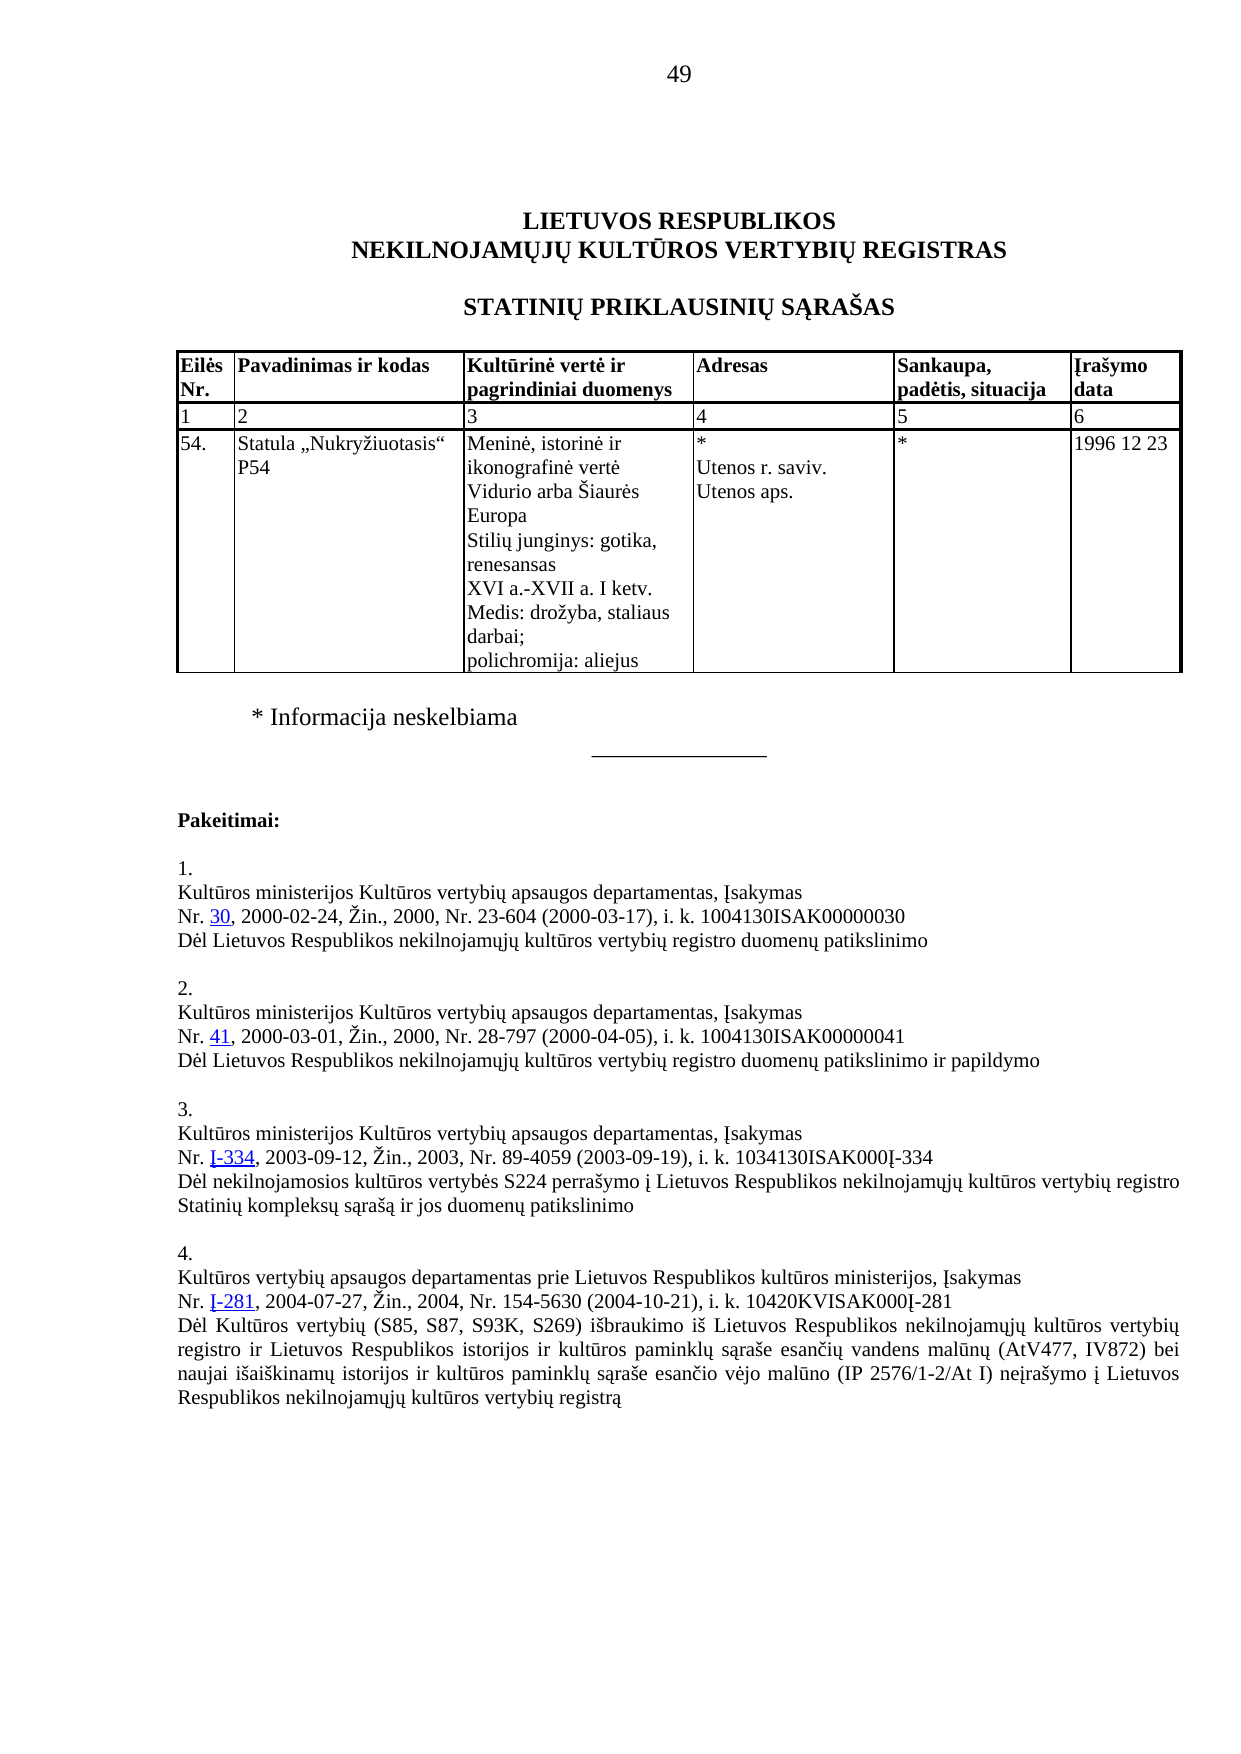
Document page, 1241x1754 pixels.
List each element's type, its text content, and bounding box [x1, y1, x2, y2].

text 2. [177, 976, 1181, 1000]
text Dėl Kultūros vertybių (S85, S87, S93K, S269) išbraukimo iš Lietuvos Respublikos nekilnojamųjų kultūros vertybių registro ir Lietuvos Respublikos istorijos ir kultūros paminklų sąraše esančių vandens malūnų (AtV477, IV872) bei naujai išaiškinamų istorijos ir kultūros paminklų sąraše esančio vėjo malūno (IP 2576/1-2/At I) neįrašymo į Lietuvos Respublikos nekilnojamųjų kultūros vertybių registrą [177, 1313, 1181, 1409]
table_header Adresas [694, 353, 893, 401]
text Pakeitimai: [177, 808, 1181, 832]
table_header Eilės Nr. [179, 353, 234, 401]
text Nr. Į-334, 2003-09-12, Žin., 2003, Nr. 89-4059 (2003-09-19), i. k. 1034130ISAK000Į-334 [177, 1145, 1181, 1169]
text 3. [177, 1097, 1181, 1121]
text 1. [177, 856, 1181, 880]
table_cell Statula „Nukryžiuotasis“ P54 [235, 431, 463, 672]
table_cell 5 [895, 404, 1070, 428]
table_header Kultūrinė vertė ir pagrindiniai duomenys [465, 353, 693, 401]
table_cell * Utenos r. saviv. Utenos aps. [694, 431, 893, 672]
text Kultūros vertybių apsaugos departamentas prie Lietuvos Respublikos kultūros ministerijos, Įsakymas [177, 1265, 1181, 1289]
text Nr. Į-281, 2004-07-27, Žin., 2004, Nr. 154-5630 (2004-10-21), i. k. 10420KVISAK000Į-281 [177, 1289, 1181, 1313]
table_cell 3 [465, 404, 693, 428]
text Kultūros ministerijos Kultūros vertybių apsaugos departamentas, Įsakymas [177, 1121, 1181, 1145]
text STATINIŲ PRIKLAUSINIŲ SĄRAŠAS [177, 292, 1181, 321]
text NEKILNOJAMŲJŲ KULTŪROS VERTYBIŲ REGISTRAS [177, 235, 1181, 263]
table_cell 54. [179, 431, 234, 672]
text Kultūros ministerijos Kultūros vertybių apsaugos departamentas, Įsakymas [177, 880, 1181, 904]
table_cell * [895, 431, 1070, 672]
text 4. [177, 1241, 1181, 1265]
text Dėl nekilnojamosios kultūros vertybės S224 perrašymo į Lietuvos Respublikos nekilnojamųjų kultūros vertybių registro Statinių kompleksų sąrašą ir jos duomenų patikslinimo [177, 1169, 1181, 1217]
text Nr. 41, 2000-03-01, Žin., 2000, Nr. 28-797 (2000-04-05), i. k. 1004130ISAK00000041 [177, 1024, 1181, 1048]
table_cell 6 [1072, 404, 1179, 428]
table_header Pavadinimas ir kodas [235, 353, 463, 401]
text LIETUVOS RESPUBLIKOS [177, 206, 1181, 235]
text Kultūros ministerijos Kultūros vertybių apsaugos departamentas, Įsakymas [177, 1000, 1181, 1024]
table_cell Meninė, istorinė ir ikonografinė vertė Vidurio arba Šiaurės Europa Stilių junginys: gotika, renesansas XVI a.-XVII a. I ketv. Medis: drožyba, staliaus darbai; polichromija: aliejus [465, 431, 693, 672]
table_cell 1 [179, 404, 234, 428]
text Dėl Lietuvos Respublikos nekilnojamųjų kultūros vertybių registro duomenų patikslinimo ir papildymo [177, 1048, 1181, 1072]
text Dėl Lietuvos Respublikos nekilnojamųjų kultūros vertybių registro duomenų patikslinimo [177, 928, 1181, 952]
table_header Sankaupa, padėtis, situacija [895, 353, 1070, 401]
text Nr. 30, 2000-02-24, Žin., 2000, Nr. 23-604 (2000-03-17), i. k. 1004130ISAK00000030 [177, 904, 1181, 928]
text * Informacija neskelbiama [177, 702, 1181, 731]
table_cell 2 [235, 404, 463, 428]
table_header Įrašymo data [1072, 353, 1179, 401]
text ______________ [177, 731, 1181, 760]
table_cell 1996 12 23 [1072, 431, 1179, 672]
table_cell 4 [694, 404, 893, 428]
